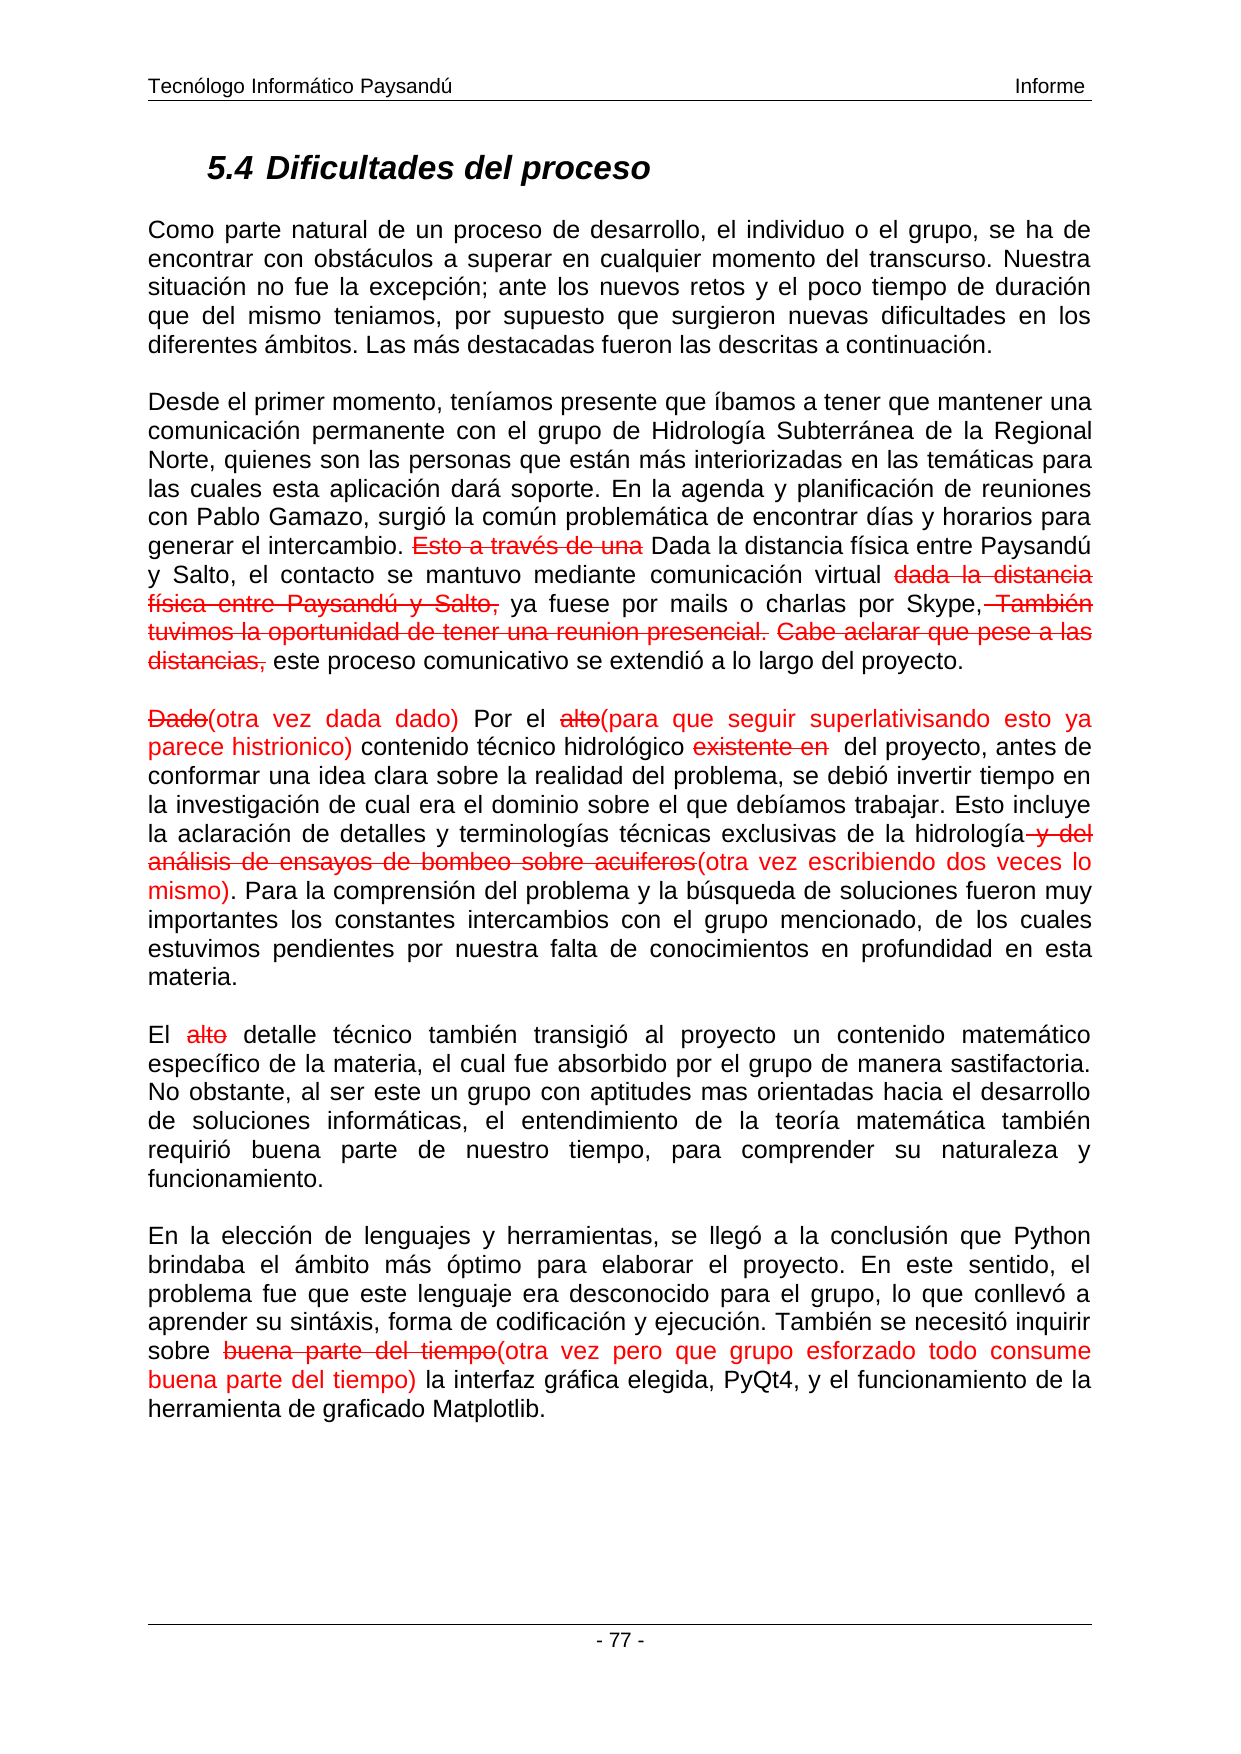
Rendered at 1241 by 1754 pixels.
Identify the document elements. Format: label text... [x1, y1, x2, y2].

text El alto detalle técnico también transigió al proyecto un contenido matemático específico de la materia, el cual fue absorbido por el grupo de manera sastifactoria. No obstante, al ser este un grupo con aptitudes mas orientadas hacia el desarrollo de soluciones informáticas, el entendimiento de la teoría matemática también requirió buena parte de nuestro tiempo, para comprender su naturaleza y funcionamiento. [148, 1020, 1092, 1192]
text Como parte natural de un proceso de desarrollo, el individuo o el grupo, se ha de encontrar con obstáculos a superar en cualquier momento del transcurso. Nuestra situación no fue la excepción; ante los nuevos retos y el poco tiempo de duración que del mismo teniamos, por supuesto que surgieron nuevas dificultades en los diferentes ámbitos. Las más destacadas fueron las descritas a continuación. [148, 215, 1092, 359]
text Dado(otra vez dada dado) Por el alto(para que seguir superlativisando esto ya parece histrionico) contenido técnico hidrológico existente en del proyecto, antes de conformar una idea clara sobre la realidad del problema, se debió invertir tiempo en la investigación de cual era el dominio sobre el que debíamos trabajar. Esto incluye la aclaración de detalles y terminologías técnicas exclusivas de la hidrología y del análisis de ensayos de bombeo sobre acuiferos(otra vez escribiendo dos veces lo mismo). Para la comprensión del problema y la búsqueda de soluciones fueron muy importantes los constantes intercambios con el grupo mencionado, de los cuales estuvimos pendientes por nuestra falta de conocimientos en profundidad en esta materia. [148, 704, 1092, 991]
subtitle Dificultades del proceso [207, 148, 1092, 186]
text Desde el primer momento, teníamos presente que íbamos a tener que mantener una comunicación permanente con el grupo de Hidrología Subterránea de la Regional Norte, quienes son las personas que están más interiorizadas en las temáticas para las cuales esta aplicación dará soporte. En la agenda y planificación de reuniones con Pablo Gamazo, surgió la común problemática de encontrar días y horarios para generar el intercambio. Esto a través de una Dada la distancia física entre Paysandú y Salto, el contacto se mantuvo mediante comunicación virtual dada la distancia física entre Paysandú y Salto, ya fuese por mails o charlas por Skype, También tuvimos la oportunidad de tener una reunion presencial. Cabe aclarar que pese a las distancias, este proceso comunicativo se extendió a lo largo del proyecto. [148, 387, 1092, 675]
text En la elección de lenguajes y herramientas, se llegó a la conclusión que Python brindaba el ámbito más óptimo para elaborar el proyecto. En este sentido, el problema fue que este lenguaje era desconocido para el grupo, lo que conllevó a aprender su sintáxis, forma de codificación y ejecución. También se necesitó inquirir sobre buena parte del tiempo(otra vez pero que grupo esforzado todo consume buena parte del tiempo) la interfaz gráfica elegida, PyQt4, y el funcionamiento de la herramienta de graficado Matplotlib. [148, 1221, 1092, 1422]
